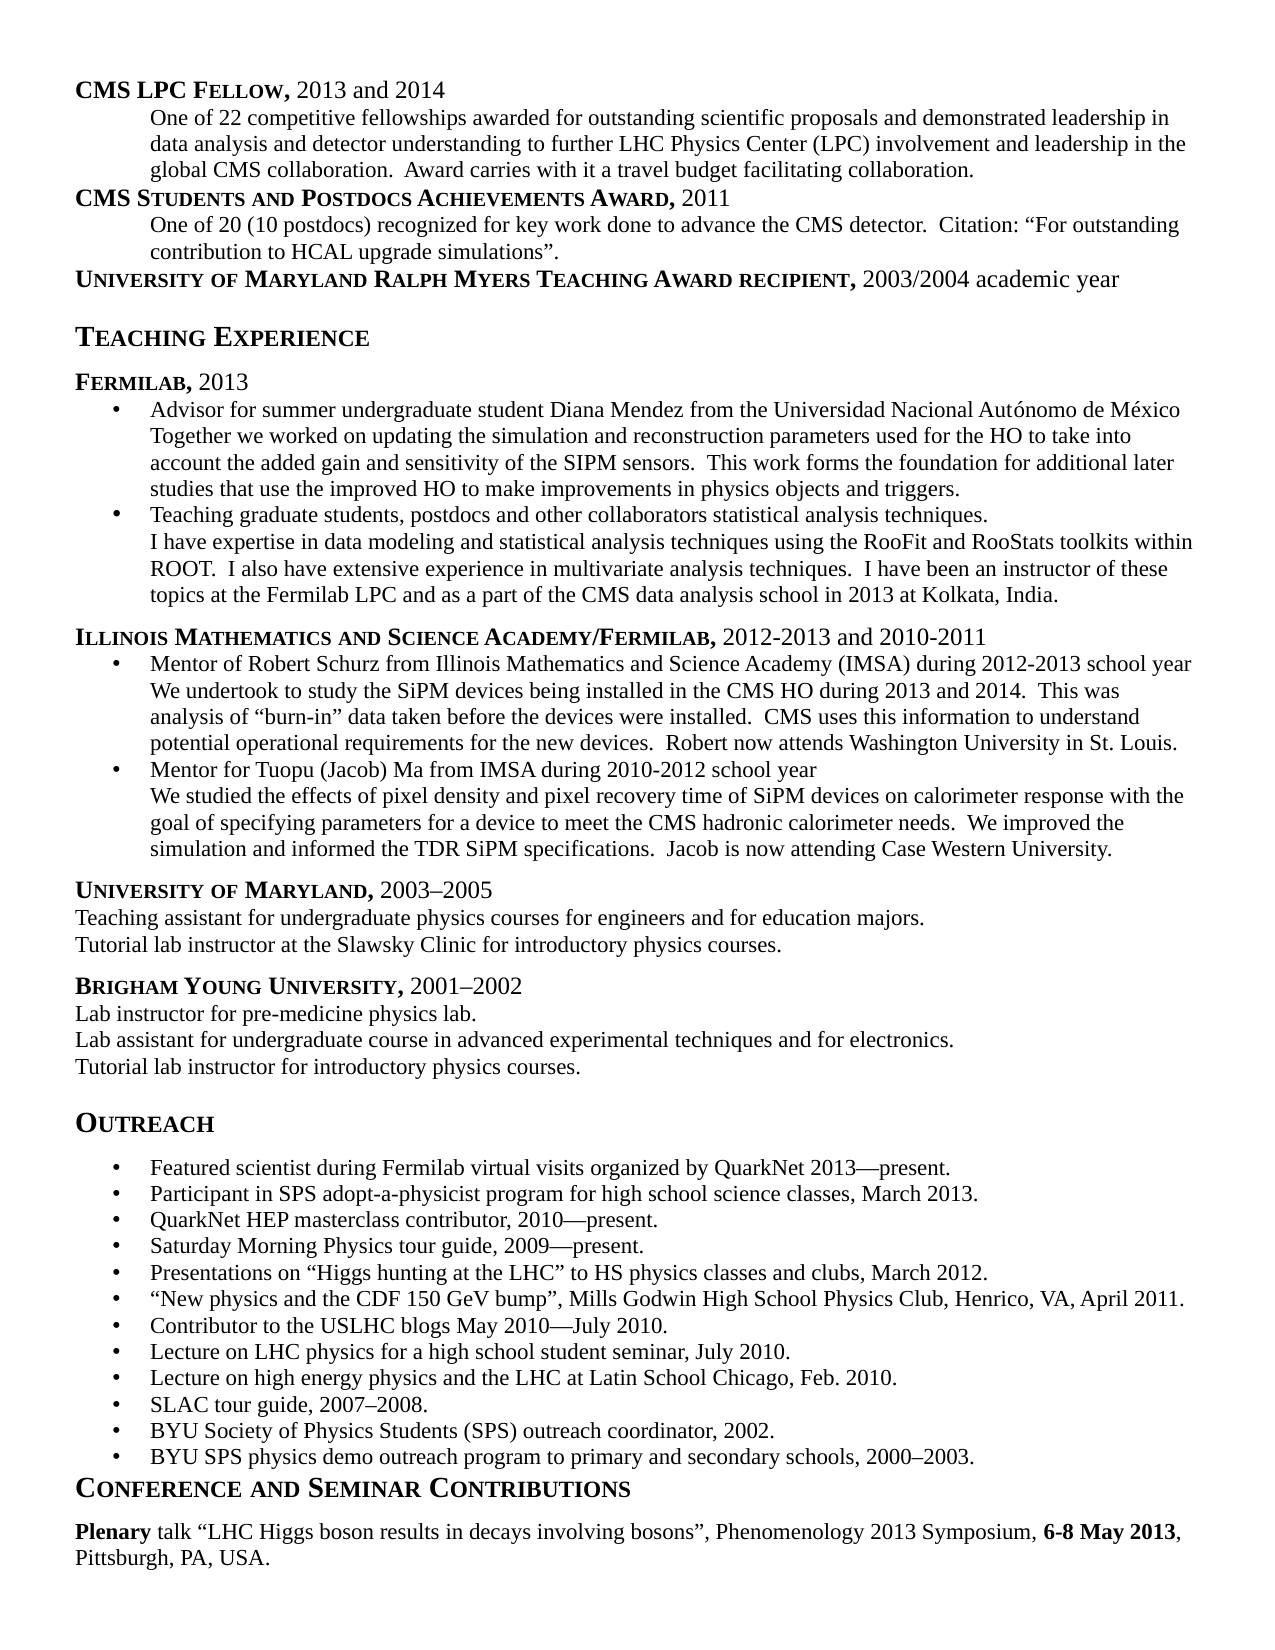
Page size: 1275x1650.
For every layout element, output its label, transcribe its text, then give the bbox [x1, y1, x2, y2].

list Participant in SPS adopt-a-physicist program for high school science classes, March 2013. [112, 1180, 1200, 1206]
list BYU SPS physics demo outreach program to primary and secondary schools, 2000–2003. [112, 1443, 1200, 1470]
list Lecture on high energy physics and the LHC at Latin School Chicago, Feb. 2010. [112, 1364, 1200, 1391]
text University of Maryland, 2003–2005 [75, 876, 1200, 904]
list Teaching graduate students, postdocs and other collaborators statistical analysis techniques. [112, 501, 1200, 528]
list We undertook to study the SiPM devices being installed in the CMS HO during 2013 and 2014. This was analysis of “burn-in” data taken before the devices were installed. CMS uses this information to understand potential operational requirements for the new devices. Robert now attends Washington University in St. Louis. [112, 677, 1200, 756]
text University of Maryland Ralph Myers Teaching Award recipient, 2003/2004 academic year [75, 264, 1200, 293]
list One of 22 competitive fellowships awarded for outstanding scientific proposals and demonstrated leadership in data analysis and detector understanding to further LHC Physics Center (LPC) involvement and leadership in the global CMS collaboration. Award carries with it a travel budget facilitating collaboration. [112, 104, 1200, 183]
list Mentor for Tuopu (Jacob) Ma from IMSA during 2010-2012 school year [112, 756, 1200, 782]
text Teaching Experience [75, 319, 1200, 353]
text Illinois Mathematics and Science Academy/Fermilab, 2012-2013 and 2010-2011 [75, 622, 1200, 650]
list “New physics and the CDF 150 GeV bump”, Mills Godwin High School Physics Club, Henrico, VA, April 2011. [112, 1285, 1200, 1312]
text Lab instructor for pre-medicine physics lab. [75, 1000, 1200, 1027]
list Advisor for summer undergraduate student Diana Mendez from the Universidad Nacional Autónomo de México [112, 396, 1200, 422]
text Conference and Seminar Contributions [75, 1470, 1200, 1503]
text Tutorial lab instructor at the Slawsky Clinic for introductory physics courses. [75, 931, 1200, 957]
text CMS LPC Fellow, 2013 and 2014 [75, 75, 1200, 104]
list Contributor to the USLHC blogs May 2010—July 2010. [112, 1312, 1200, 1338]
list We studied the effects of pixel density and pixel recovery time of SiPM devices on calorimeter response with the goal of specifying parameters for a device to meet the CMS hadronic calorimeter needs. We improved the simulation and informed the TDR SiPM specifications. Jacob is now attending Case Western University. [112, 782, 1200, 861]
list Featured scientist during Fermilab virtual visits organized by QuarkNet 2013—present. [112, 1153, 1200, 1180]
list SLAC tour guide, 2007–2008. [112, 1391, 1200, 1417]
text One of 20 (10 postdocs) recognized for key work done to advance the CMS detector. Citation: “For outstanding contribution to HCAL upgrade simulations”. [75, 212, 1200, 264]
list Saturday Morning Physics tour guide, 2009—present. [112, 1233, 1200, 1259]
list I have expertise in data modeling and statistical analysis techniques using the RooFit and RooStats toolkits within ROOT. I also have extensive experience in multivariate analysis techniques. I have been an instructor of these topics at the Fermilab LPC and as a part of the CMS data analysis school in 2013 at Kolkata, India. [112, 528, 1200, 607]
text Brigham Young University, 2001–2002 [75, 971, 1200, 1000]
list Together we worked on updating the simulation and reconstruction parameters used for the HO to take into account the added gain and sensitivity of the SIPM sensors. This work forms the foundation for additional later studies that use the improved HO to make improvements in physics objects and triggers. [112, 422, 1200, 501]
text Tutorial lab instructor for introductory physics courses. [75, 1053, 1200, 1079]
list Presentations on “Higgs hunting at the LHC” to HS physics classes and clubs, March 2012. [112, 1259, 1200, 1285]
text Fermilab, 2013 [75, 367, 1200, 396]
text Teaching assistant for undergraduate physics courses for engineers and for education majors. [75, 904, 1200, 931]
list Mentor of Robert Schurz from Illinois Mathematics and Science Academy (IMSA) during 2012-2013 school year [112, 650, 1200, 677]
text CMS Students and Postdocs Achievements Award, 2011 [75, 183, 1200, 212]
text Lab assistant for undergraduate course in advanced experimental techniques and for electronics. [75, 1027, 1200, 1053]
text Plenary talk “LHC Higgs boson results in decays involving bosons”, Phenomenology 2013 Symposium, 6-8 May 2013, Pittsburgh, PA, USA. [75, 1518, 1200, 1570]
list Lecture on LHC physics for a high school student seminar, July 2010. [112, 1338, 1200, 1364]
list QuarkNet HEP masterclass contributor, 2010—present. [112, 1206, 1200, 1233]
text Outreach [75, 1106, 1200, 1139]
list BYU Society of Physics Students (SPS) outreach coordinator, 2002. [112, 1417, 1200, 1443]
